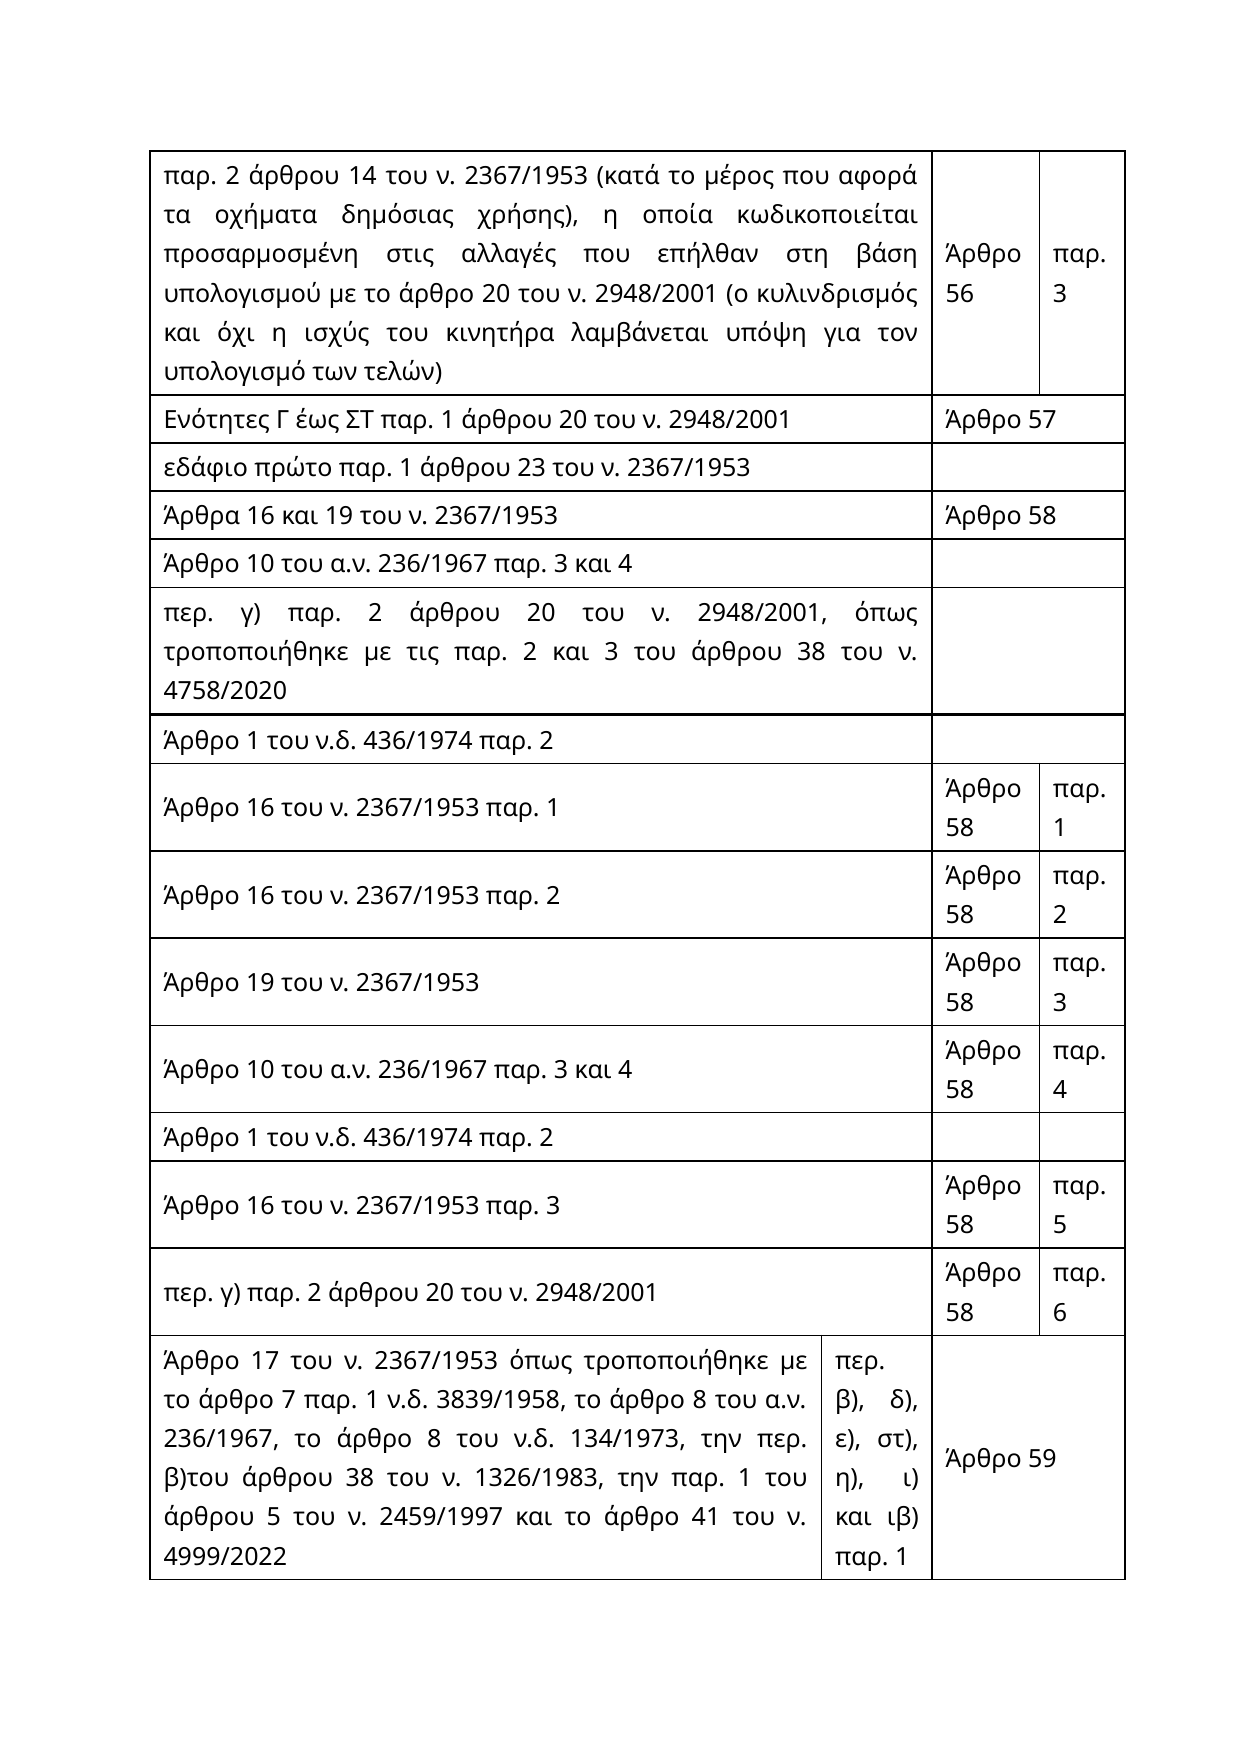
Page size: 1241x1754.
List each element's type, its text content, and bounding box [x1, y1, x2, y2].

table_cell [933, 540, 1124, 586]
table_cell Άρθρο 58 [933, 1162, 1039, 1247]
table_cell Άρθρο 10 του α.ν. 236/1967 παρ. 3 και 4 [151, 540, 931, 586]
table_cell Άρθρο 59 [933, 1336, 1124, 1578]
table_cell Άρθρο 1 του ν.δ. 436/1974 παρ. 2 [151, 1113, 931, 1160]
table_cell παρ. 6 [1040, 1249, 1124, 1334]
table_cell περ. γ) παρ. 2 άρθρου 20 του ν. 2948/2001, όπως τροποποιήθηκε με τις παρ. 2 και 3 του άρθρου 38 του ν. 4758/2020 [151, 588, 931, 713]
table_cell Άρθρο 58 [933, 492, 1124, 538]
table_cell Άρθρο 57 [933, 396, 1124, 442]
table_cell παρ. 5 [1040, 1162, 1124, 1247]
table_header [933, 716, 1124, 763]
table_cell Άρθρο 58 [933, 852, 1039, 937]
table_cell [933, 444, 1124, 490]
table_cell [933, 1113, 1039, 1160]
table_cell περ. β), δ), ε), στ), η), ι) και ιβ) παρ. 1 [822, 1336, 931, 1578]
table_cell Άρθρο 10 του α.ν. 236/1967 παρ. 3 και 4 [151, 1026, 931, 1112]
table_cell [1040, 1113, 1124, 1160]
table_cell [933, 588, 1124, 713]
table_cell παρ. 1 [1040, 764, 1124, 850]
table_cell Άρθρο 16 του ν. 2367/1953 παρ. 2 [151, 852, 931, 937]
table_cell Άρθρο 16 του ν. 2367/1953 παρ. 3 [151, 1162, 931, 1247]
table_cell εδάφιο πρώτο παρ. 1 άρθρου 23 του ν. 2367/1953 [151, 444, 931, 490]
table_cell Άρθρο 17 του ν. 2367/1953 όπως τροποποιήθηκε με το άρθρο 7 παρ. 1 ν.δ. 3839/1958, το άρθρο 8 του α.ν. 236/1967, το άρθρο 8 του ν.δ. 134/1973, την περ. β)του άρθρου 38 του ν. 1326/1983, την παρ. 1 του άρθρου 5 του ν. 2459/1997 και το άρθρο 41 του ν. 4999/2022 [151, 1336, 821, 1578]
table_cell παρ. 2 άρθρου 14 του ν. 2367/1953 (κατά το μέρος που αφορά τα οχήματα δημόσιας χρήσης), η οποία κωδικοποιείται προσαρμοσμένη στις αλλαγές που επήλθαν στη βάση υπολογισμού με το άρθρο 20 του ν. 2948/2001 (ο κυλινδρισμός και όχι η ισχύς του κινητήρα λαμβάνεται υπόψη για τον υπολογισμό των τελών) [151, 152, 931, 394]
table_cell Άρθρο 58 [933, 764, 1039, 850]
table_cell Ενότητες Γ έως ΣΤ παρ. 1 άρθρου 20 του ν. 2948/2001 [151, 396, 931, 442]
table_cell παρ. 3 [1040, 939, 1124, 1024]
table_cell Άρθρο 19 του ν. 2367/1953 [151, 939, 931, 1024]
table_cell Άρθρο 58 [933, 1026, 1039, 1112]
table_cell Άρθρα 16 και 19 του ν. 2367/1953 [151, 492, 931, 538]
table_cell παρ. 2 [1040, 852, 1124, 937]
table_cell παρ. 4 [1040, 1026, 1124, 1112]
table_cell παρ. 3 [1040, 152, 1124, 394]
table_cell Άρθρο 56 [933, 152, 1039, 394]
table_cell Άρθρο 16 του ν. 2367/1953 παρ. 1 [151, 764, 931, 850]
table_cell περ. γ) παρ. 2 άρθρου 20 του ν. 2948/2001 [151, 1249, 931, 1334]
table_header Άρθρο 1 του ν.δ. 436/1974 παρ. 2 [151, 716, 931, 763]
table_cell Άρθρο 58 [933, 939, 1039, 1024]
table_cell Άρθρο 58 [933, 1249, 1039, 1334]
